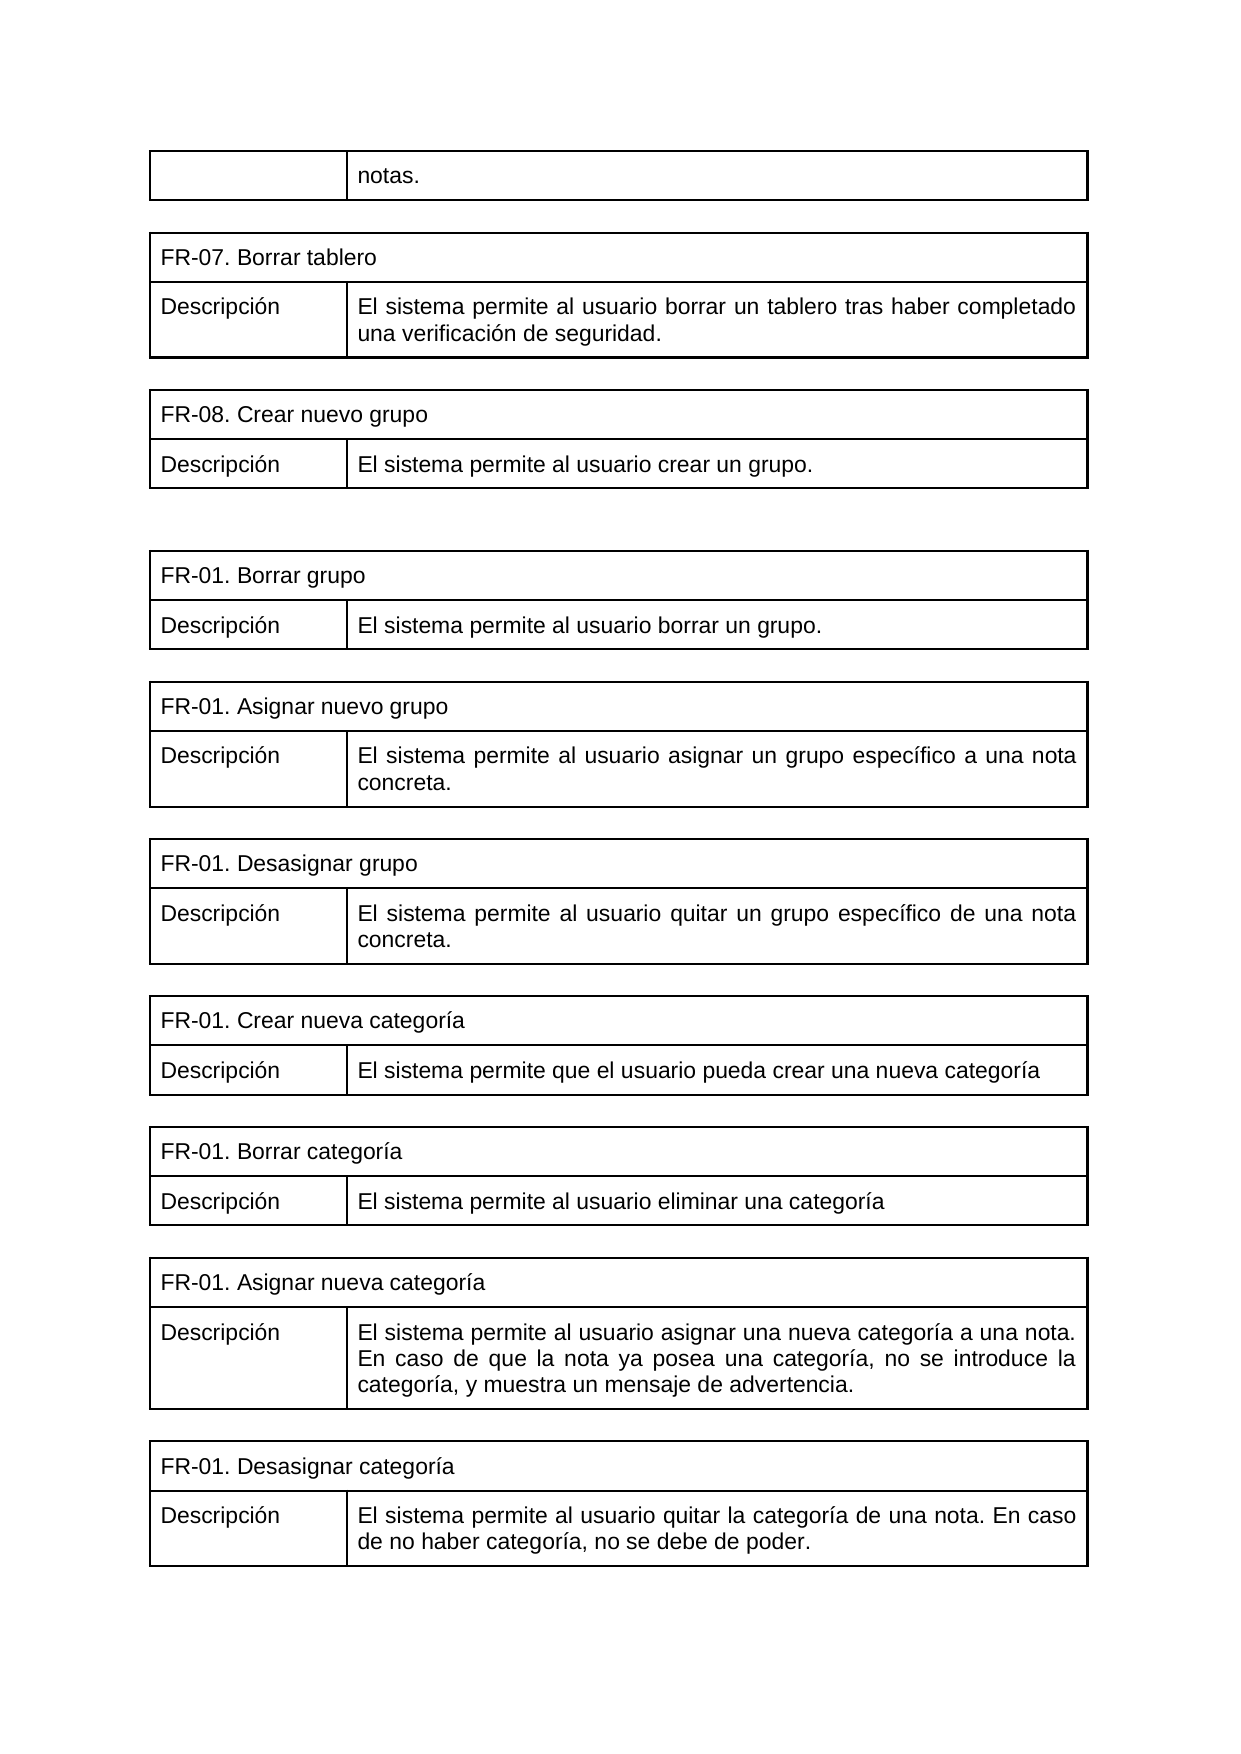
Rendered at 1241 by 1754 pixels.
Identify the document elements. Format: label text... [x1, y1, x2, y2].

table_cell El sistema permite al usuario quitar un grupo específico de una nota concreta. [348, 889, 1086, 963]
table_header FR-08. Crear nuevo grupo [151, 391, 1086, 438]
table_cell El sistema permite al usuario borrar un grupo. [348, 601, 1086, 648]
table_cell Descripción [151, 732, 346, 806]
table_header FR-01. Borrar categoría [151, 1128, 1086, 1175]
table_cell El sistema permite al usuario asignar una nueva categoría a una nota. En caso de que la nota ya posea una categoría, no se introduce la categoría, y muestra un mensaje de advertencia. [348, 1308, 1086, 1408]
table_cell Descripción [151, 440, 346, 487]
table_cell Descripción [151, 1177, 346, 1224]
table_cell [151, 152, 346, 199]
table_cell El sistema permite al usuario asignar un grupo específico a una nota concreta. [348, 732, 1086, 806]
table_cell notas. [348, 152, 1086, 199]
table_cell Descripción [151, 601, 346, 648]
table_cell Descripción [151, 1046, 346, 1093]
table_cell Descripción [151, 1492, 346, 1565]
table_header FR-01. Desasignar categoría [151, 1442, 1086, 1489]
table_cell El sistema permite al usuario borrar un tablero tras haber completado una verificación de seguridad. [348, 283, 1086, 356]
table_header FR-07. Borrar tablero [151, 234, 1086, 281]
table_cell Descripción [151, 283, 346, 356]
table_header FR-01. Asignar nueva categoría [151, 1259, 1086, 1306]
table_header FR-01. Borrar grupo [151, 552, 1086, 599]
table_cell El sistema permite que el usuario pueda crear una nueva categoría [348, 1046, 1086, 1093]
table_cell Descripción [151, 889, 346, 963]
table_header FR-01. Asignar nuevo grupo [151, 683, 1086, 730]
table_header FR-01. Desasignar grupo [151, 840, 1086, 887]
table_cell Descripción [151, 1308, 346, 1408]
table_header FR-01. Crear nueva categoría [151, 997, 1086, 1044]
table_cell El sistema permite al usuario eliminar una categoría [348, 1177, 1086, 1224]
table_cell El sistema permite al usuario crear un grupo. [348, 440, 1086, 487]
table_cell El sistema permite al usuario quitar la categoría de una nota. En caso de no haber categoría, no se debe de poder. [348, 1492, 1086, 1565]
